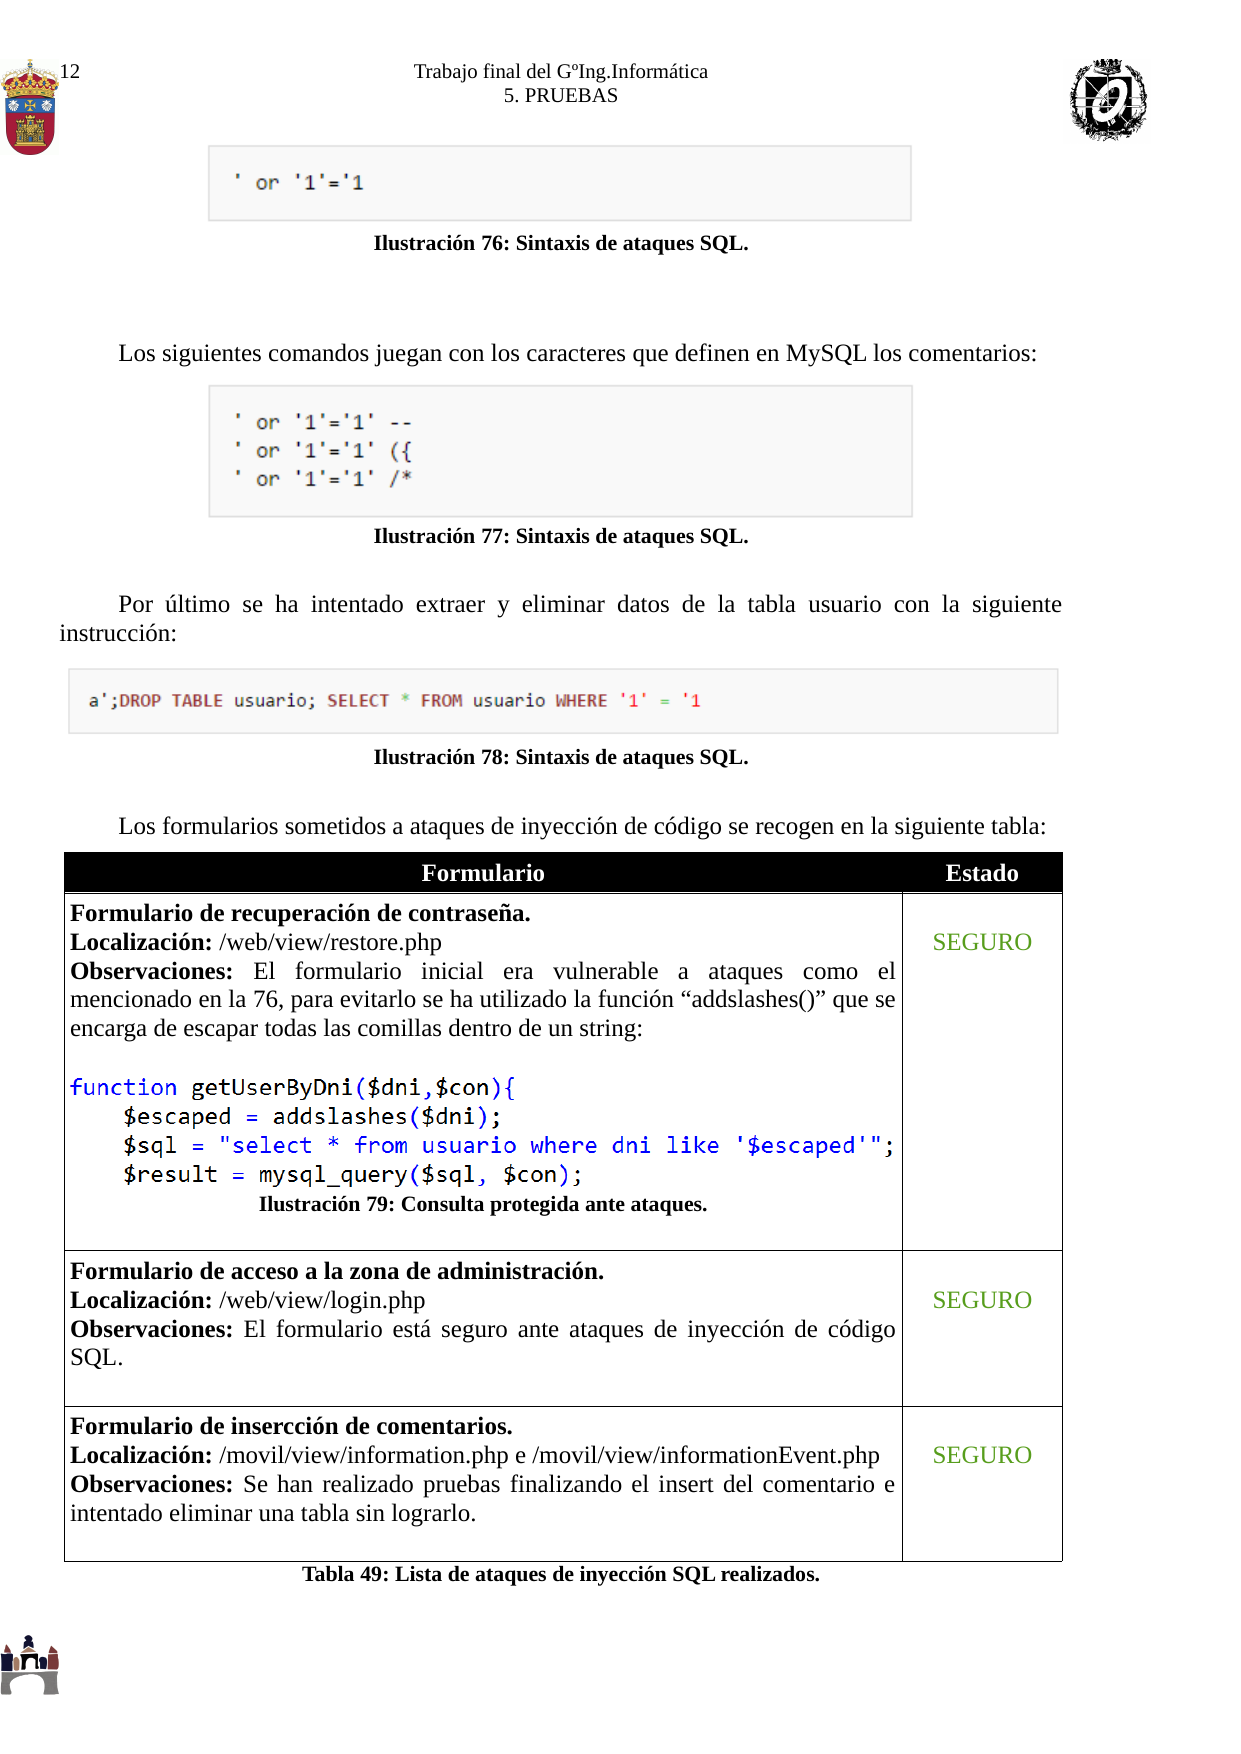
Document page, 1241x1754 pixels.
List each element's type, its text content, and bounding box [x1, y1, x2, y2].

table_cell SEGURO [903, 1407, 1062, 1561]
table_header Estado [903, 853, 1062, 892]
picture [1063, 59, 1152, 144]
picture [0, 1634, 59, 1695]
picture [67, 1071, 900, 1191]
text Los siguientes comandos juegan con los caracteres que definen en MySQL los comentarios: [59, 338, 1063, 367]
table_cell Formulario de recuperación de contraseña. Localización: /web/view/restore.php Observaciones: El formulario inicial era vulnerable a ataques como el mencionado en la Ilustración 11, para evitarlo se ha utilizado la función “addslashes()” que se encarga de escapar todas las comillas dentro de un string: [65, 894, 902, 1250]
table_cell Formulario de acceso a la zona de administración. Localización: /web/view/login.php Observaciones: El formulario está seguro ante ataques de inyección de código SQL. [65, 1251, 902, 1406]
text Por último se ha intentado extraer y eliminar datos de la tabla usuario con la siguiente instrucción: [59, 589, 1063, 647]
table_cell SEGURO [903, 1251, 1062, 1406]
picture [201, 379, 921, 524]
picture [0, 59, 59, 155]
table_cell SEGURO [903, 894, 1062, 1250]
text Ilustración 12: Sintaxis de ataques SQL. [202, 524, 921, 548]
picture [59, 659, 1063, 745]
text Los formularios sometidos a ataques de inyección de código se recogen en la siguiente tabla: [59, 811, 1063, 839]
table_cell Formulario de insercción de comentarios. Localización: /movil/view/information.php e /movil/view/informationEvent.php Observaciones: Se han realizado pruebas finalizando el insert del comentario e intentado eliminar una tabla sin lograrlo. [65, 1407, 902, 1561]
text Ilustración 13: Sintaxis de ataques SQL. [59, 745, 1063, 769]
text Ilustración 11: Sintaxis de ataques SQL. [199, 231, 923, 256]
text Tabla 49: Lista de ataques de inyección SQL realizados. [59, 1561, 1063, 1586]
picture [199, 136, 923, 231]
table_header Formulario [65, 853, 902, 892]
